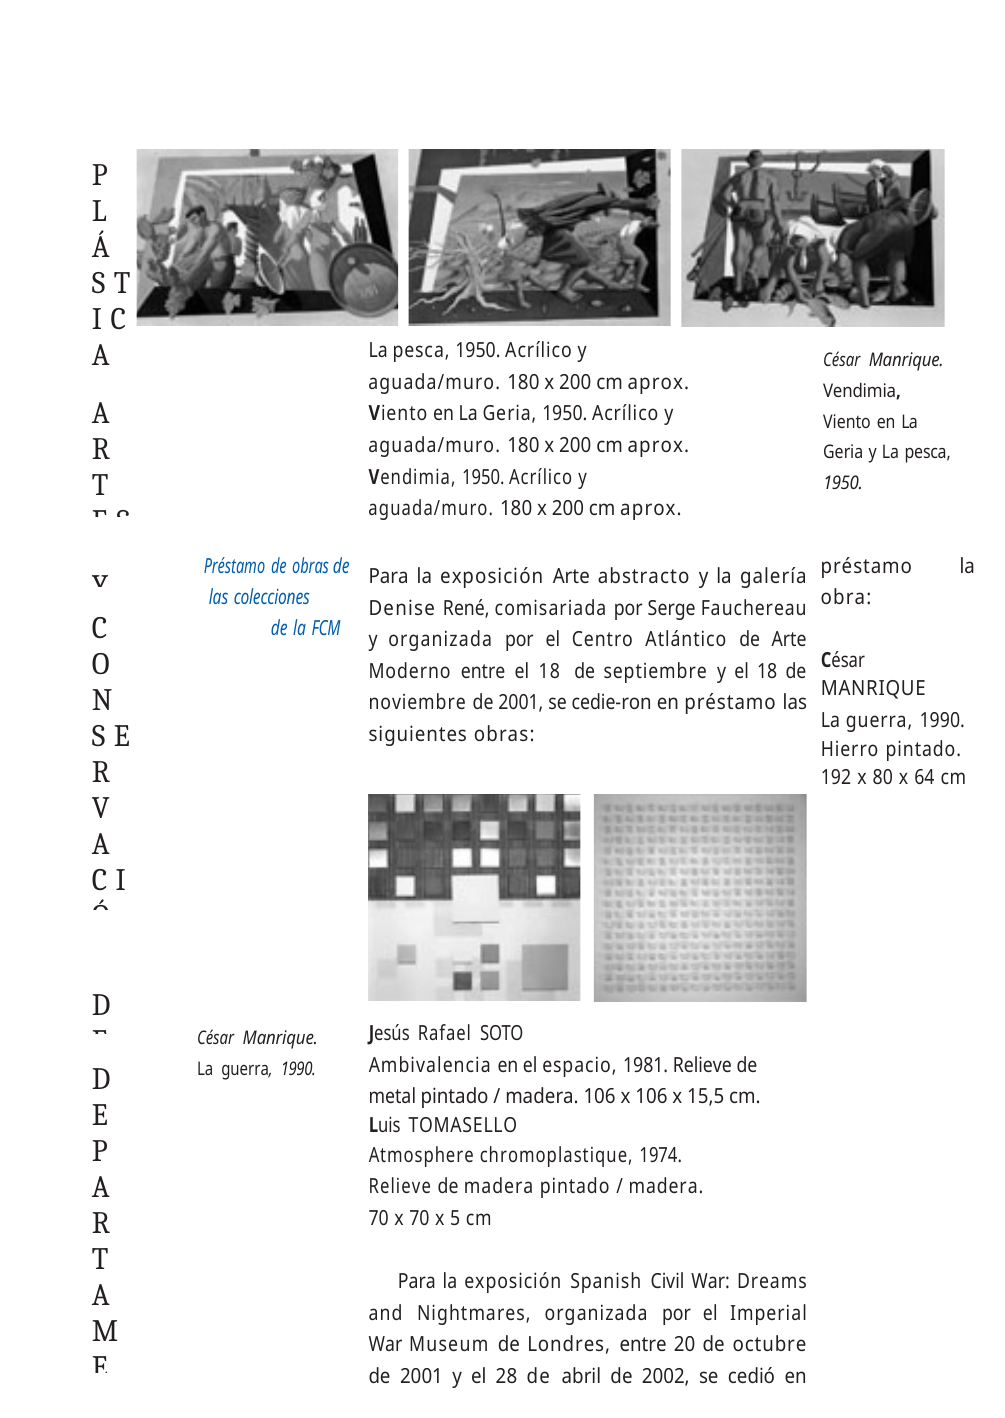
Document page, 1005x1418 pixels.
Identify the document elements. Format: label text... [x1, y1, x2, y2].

text La pesca, 1950. Acrílico y aguada/muro. 180 x 200 cm aprox. [368, 335, 701, 395]
text Y [92, 568, 130, 586]
text Y [92, 577, 97, 586]
text de la FCM [271, 613, 354, 642]
text César Manrique. [823, 346, 975, 372]
text Atmosphere chromoplastique, 1974. Relieve de madera pintado / madera. 70 x 70 x 5 cm [368, 1140, 722, 1232]
text 1950. [823, 470, 975, 495]
text C O N S E R V A C I Ó N [92, 610, 130, 910]
text [89, 156, 130, 371]
text [89, 986, 130, 1033]
text César MANRIQUE [821, 645, 975, 702]
text Para la exposición Spanish Civil War: Dreams and Nightmares, organizada por el Imperial War Museum de Londres, entre 20 de octubre de 2001 y el 28 de abril de 2002, se cedió en [368, 1266, 807, 1389]
text Jesús Rafael SOTO [368, 1018, 807, 1047]
text Ambivalencia en el espacio, 1981. Relieve de metal pintado / madera. 106 x 106 x 15,5 cm. [368, 1050, 807, 1110]
text Para la exposición Arte abstracto y la galería Denise René, comisariada por Serge Fauchereau y organizada por el Centro Atlántico de Arte Moderno entre el 18 de septiembre y el 18 de noviembre de 2001, se cedie-ron en préstamo las siguientes obras: [368, 561, 807, 747]
text D E P A R T A M E N T O [92, 1061, 130, 1372]
text Viento en La [823, 408, 975, 433]
text P L Á S T I C A S [92, 157, 130, 371]
text A R T E S [92, 396, 130, 516]
text [89, 1059, 130, 1372]
text Luis TOMASELLO [368, 1113, 807, 1137]
text D E [97, 996, 106, 1013]
text Préstamo de obras de las colecciones [203, 551, 354, 611]
text Vendimia, [823, 377, 975, 403]
text [89, 566, 130, 586]
text préstamo la obra: [820, 551, 975, 611]
text Vendimia, 1950. Acrílico y aguada/muro. 180 x 200 cm aprox. [368, 462, 701, 522]
text [89, 609, 130, 910]
text Viento en La Geria, 1950. Acrílico y aguada/muro. 180 x 200 cm aprox. [368, 398, 771, 458]
text Geria y La pesca, [823, 439, 975, 464]
text La guerra, 1990. Hierro pintado. 192 x 80 x 64 cm [821, 705, 975, 791]
text César Manrique. [197, 1024, 354, 1050]
text D E [92, 988, 130, 1033]
text [89, 394, 130, 516]
text La guerra, 1990. [197, 1055, 354, 1081]
